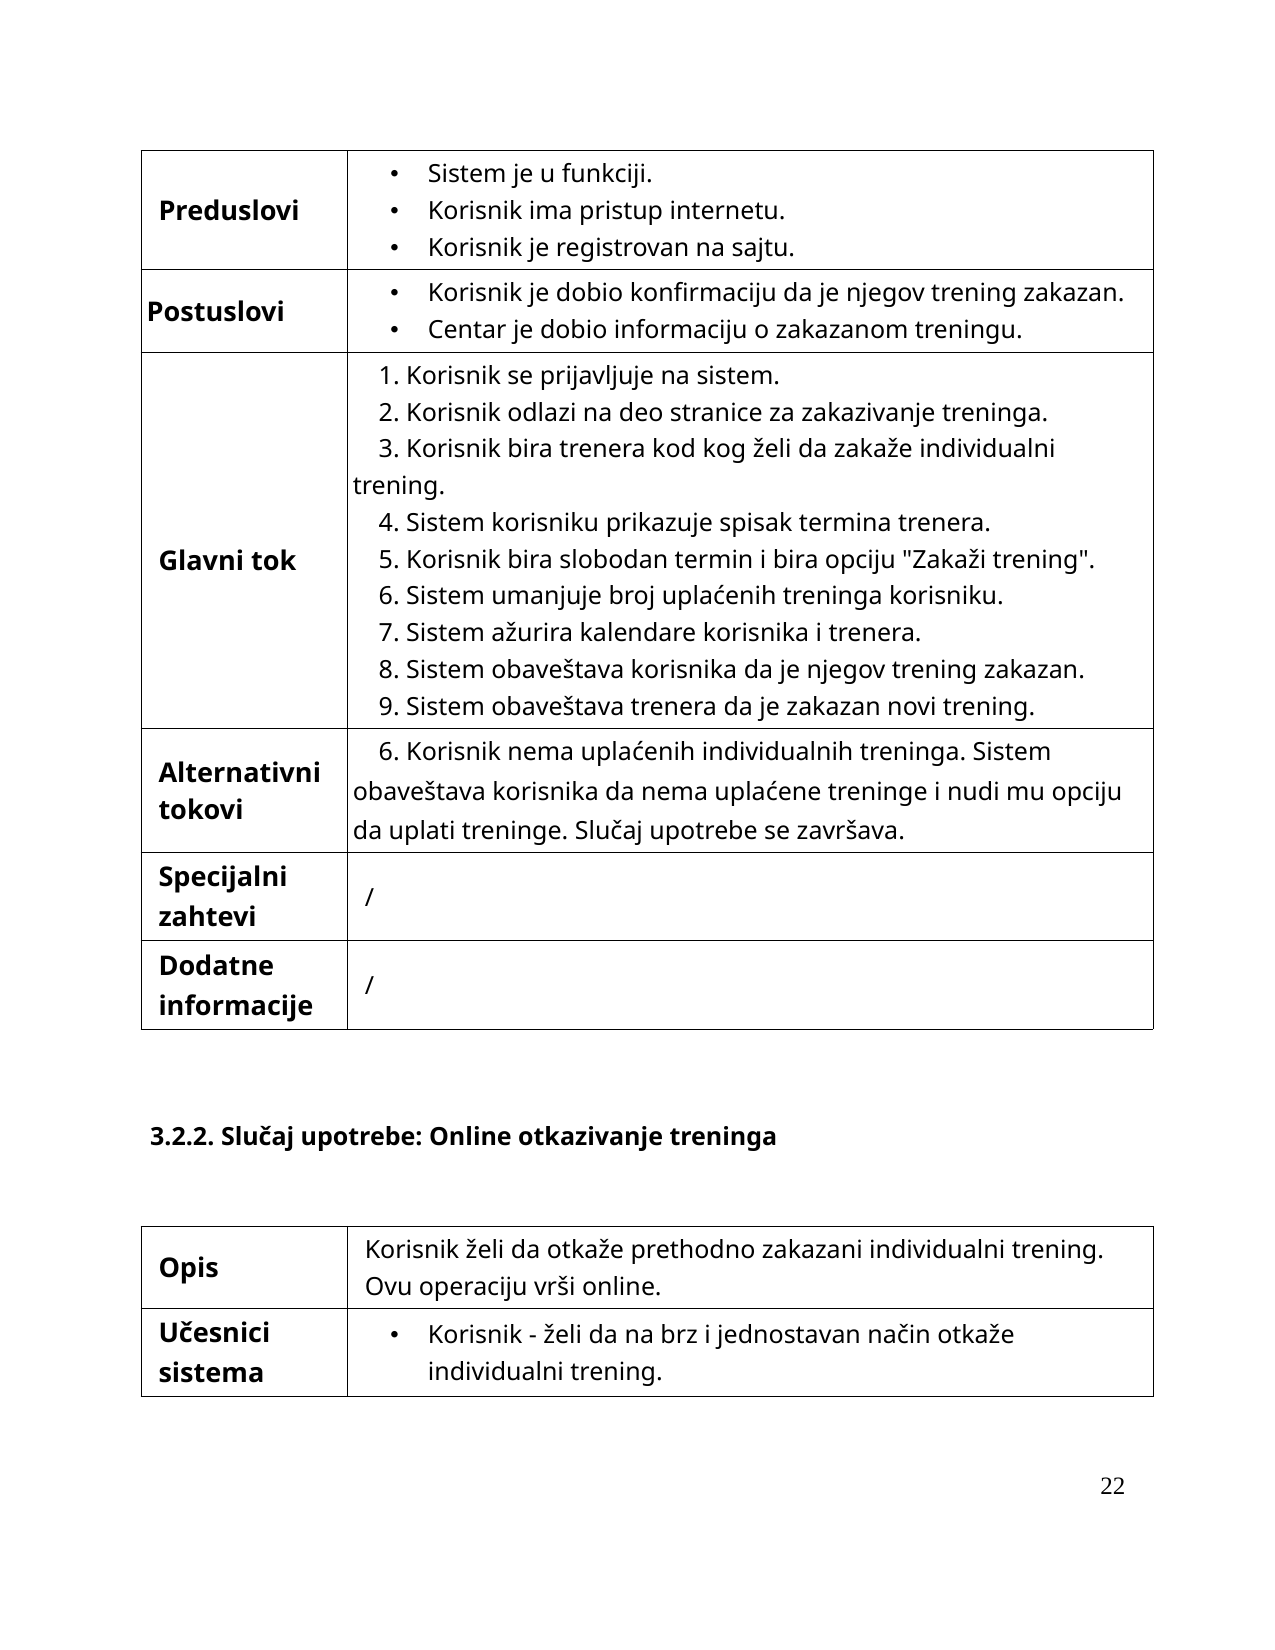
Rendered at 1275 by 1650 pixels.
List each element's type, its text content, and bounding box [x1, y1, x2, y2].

table_cell 1. Korisnik se prijavljuje na sistem. 2. Korisnik odlazi na deo stranice za zakazivanje treninga. 3. Korisnik bira trenera kod kog želi da zakaže individualni trening. 4. Sistem korisniku prikazuje spisak termina trenera. 5. Korisnik bira slobodan termin i bira opciju "Zakaži trening". 6. Sistem umanjuje broj uplaćenih treninga korisniku. 7. Sistem ažurira kalendare korisnika i trenera. 8. Sistem obaveštava korisnika da je njegov trening zakazan. 9. Sistem obaveštava trenera da je zakazan novi trening. [348, 353, 1153, 728]
table_cell Glavni tok [142, 353, 347, 728]
table_cell Postuslovi [142, 270, 347, 352]
table_header Opis [142, 1227, 347, 1308]
table_header Korisnik želi da otkaže prethodno zakazani individualni trening. Ovu operaciju vrši online. [348, 1227, 1153, 1308]
table_cell / [348, 941, 1153, 1028]
table_cell Korisnik - želi da na brz i jednostavan način otkaže individualni trening. [348, 1309, 1153, 1396]
table_cell Sistem je u funkciji. Korisnik ima pristup internetu. Korisnik je registrovan na sajtu. [348, 151, 1153, 269]
table_cell Alternativni tokovi [142, 729, 347, 852]
text 3.2.2. Slučaj upotrebe: Online otkazivanje treninga [150, 1119, 1125, 1153]
table_cell Specijalni zahtevi [142, 853, 347, 940]
table_cell / [348, 853, 1153, 940]
table_cell Učesnici sistema [142, 1309, 347, 1396]
table_cell Korisnik je dobio konfirmaciju da je njegov trening zakazan. Centar je dobio informaciju o zakazanom treningu. [348, 270, 1153, 352]
table_cell 6. Korisnik nema uplaćenih individualnih treninga. Sistem obaveštava korisnika da nema uplaćene treninge i nudi mu opciju da uplati treninge. Slučaj upotrebe se završava. [348, 729, 1153, 852]
table_cell Dodatne informacije [142, 941, 347, 1028]
table_cell Preduslovi [142, 151, 347, 269]
